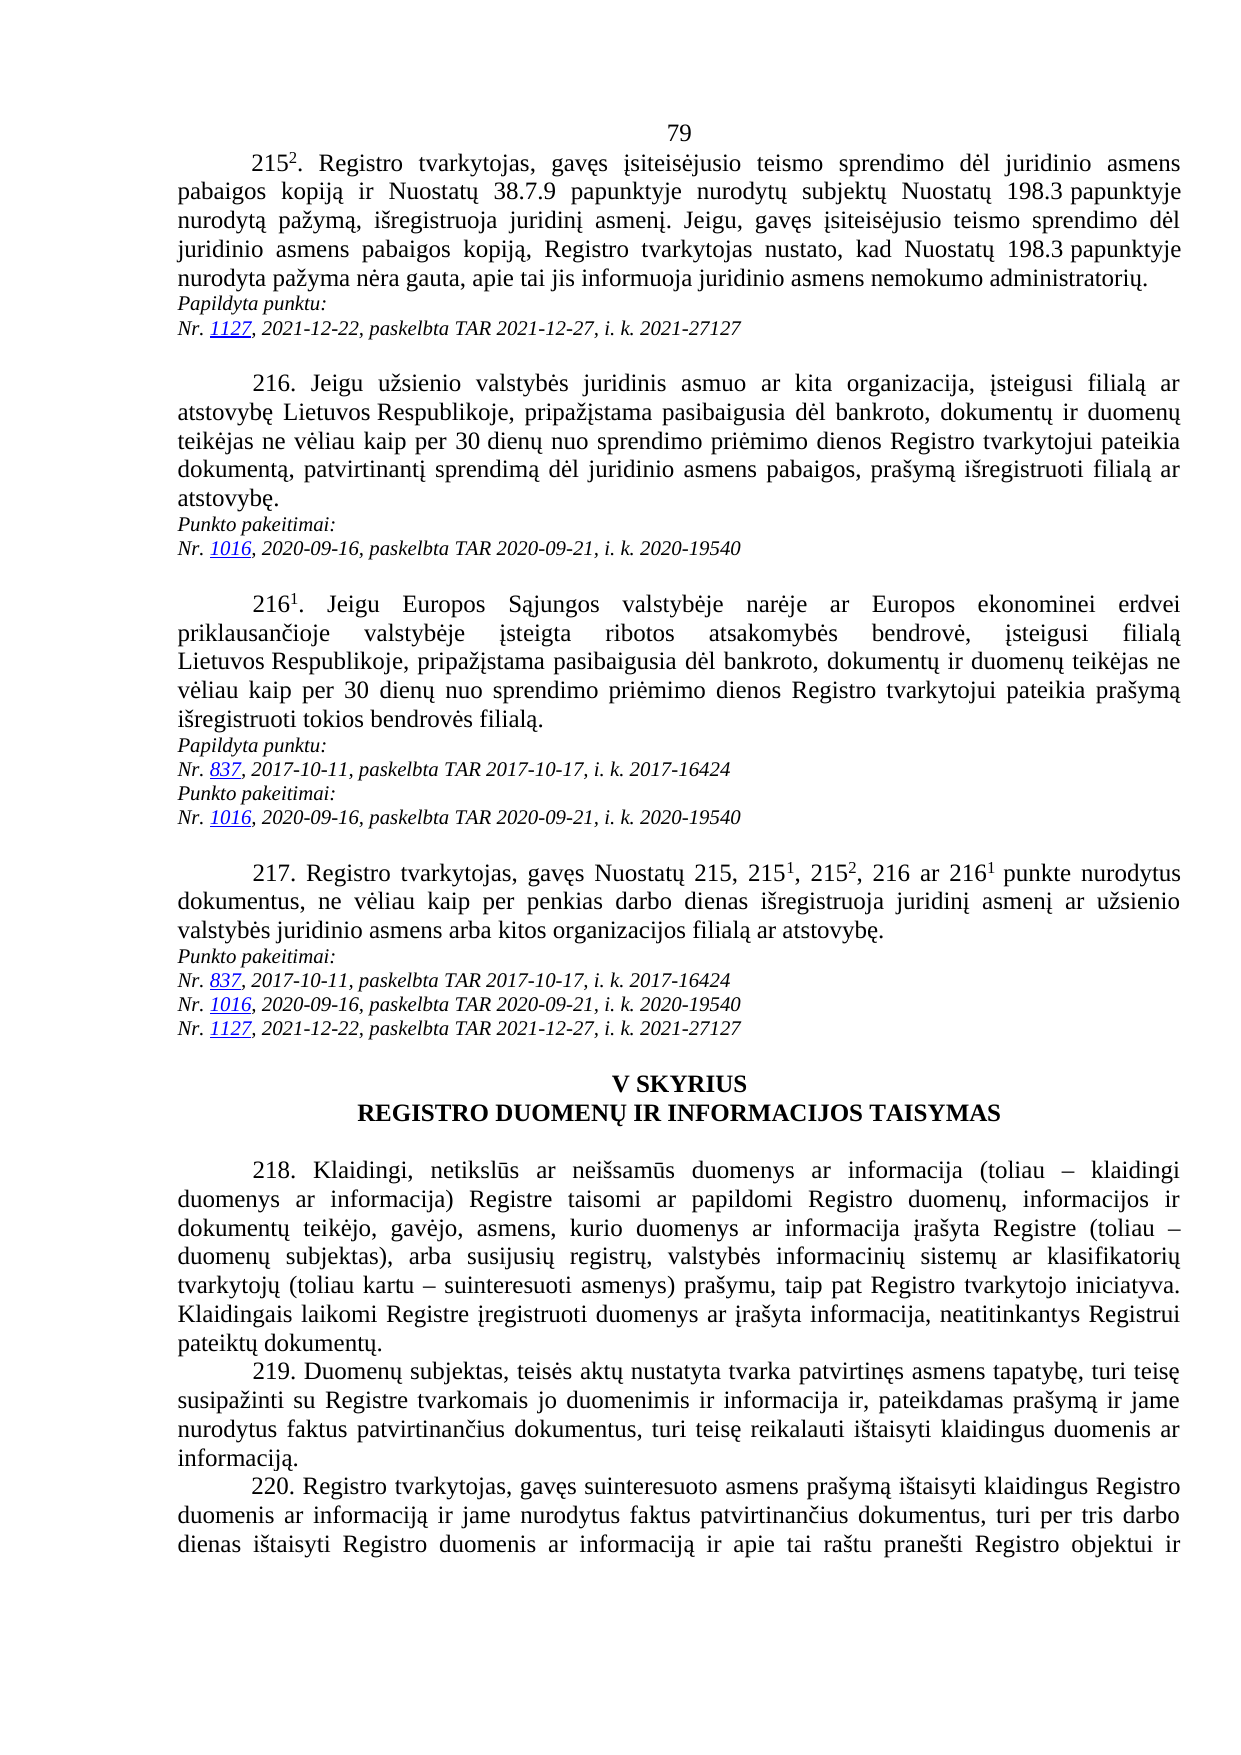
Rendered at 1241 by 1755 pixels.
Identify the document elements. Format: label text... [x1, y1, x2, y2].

text Nr. 837, 2017-10-11, paskelbta TAR 2017-10-17, i. k. 2017-16424 [177, 757, 1181, 781]
text Punkto pakeitimai: [177, 944, 1181, 968]
text 218. Klaidingi, netikslūs ar neišsamūs duomenys ar informacija (toliau – klaidingi duomenys ar informacija) Registre taisomi ar papildomi Registro duomenų, informacijos ir dokumentų teikėjo, gavėjo, asmens, kurio duomenys ar informacija įrašyta Registre (toliau – duomenų subjektas), arba susijusių registrų, valstybės informacinių sistemų ar klasifikatorių tvarkytojų (toliau kartu – suinteresuoti asmenys) prašymu, taip pat Registro tvarkytojo iniciatyva. Klaidingais laikomi Registre įregistruoti duomenys ar įrašyta informacija, neatitinkantys Registrui pateiktų dokumentų. [177, 1155, 1181, 1356]
text 2152. Registro tvarkytojas, gavęs įsiteisėjusio teismo sprendimo dėl juridinio asmens pabaigos kopiją ir Nuostatų 38.7.9 papunktyje nurodytų subjektų Nuostatų 198.3 papunktyje nurodytą pažymą, išregistruoja juridinį asmenį. Jeigu, gavęs įsiteisėjusio teismo sprendimo dėl juridinio asmens pabaigos kopiją, Registro tvarkytojas nustato, kad Nuostatų 198.3 papunktyje nurodyta pažyma nėra gauta, apie tai jis informuoja juridinio asmens nemokumo administratorių. [177, 148, 1181, 291]
text Nr. 837, 2017-10-11, paskelbta TAR 2017-10-17, i. k. 2017-16424 [177, 968, 1181, 992]
text 216. Jeigu užsienio valstybės juridinis asmuo ar kita organizacija, įsteigusi filialą ar atstovybę Lietuvos Respublikoje, pripažįstama pasibaigusia dėl bankroto, dokumentų ir duomenų teikėjas ne vėliau kaip per 30 dienų nuo sprendimo priėmimo dienos Registro tvarkytojui pateikia dokumentą, patvirtinantį sprendimą dėl juridinio asmens pabaigos, prašymą išregistruoti filialą ar atstovybę. [177, 368, 1181, 512]
text Nr. 1016, 2020-09-16, paskelbta TAR 2020-09-21, i. k. 2020-19540 [177, 805, 1181, 829]
text Nr. 1016, 2020-09-16, paskelbta TAR 2020-09-21, i. k. 2020-19540 [177, 536, 1181, 560]
text Punkto pakeitimai: [177, 512, 1181, 536]
text 217. Registro tvarkytojas, gavęs Nuostatų 215, 2151, 2152, 216 ar 2161 punkte nurodytus dokumentus, ne vėliau kaip per penkias darbo dienas išregistruoja juridinį asmenį ar užsienio valstybės juridinio asmens arba kitos organizacijos filialą ar atstovybę. [177, 858, 1181, 944]
text Nr. 1016, 2020-09-16, paskelbta TAR 2020-09-21, i. k. 2020-19540 [177, 992, 1181, 1016]
text Nr. 1127, 2021-12-22, paskelbta TAR 2021-12-27, i. k. 2021-27127 [177, 315, 1181, 339]
text Papildyta punktu: [177, 291, 1181, 315]
text REGISTRO DUOMENŲ IR INFORMACIJOS TAISYMAS [177, 1098, 1181, 1126]
text 2161. Jeigu Europos Sąjungos valstybėje narėje ar Europos ekonominei erdvei priklausančioje valstybėje įsteigta ribotos atsakomybės bendrovė, įsteigusi filialą Lietuvos Respublikoje, pripažįstama pasibaigusia dėl bankroto, dokumentų ir duomenų teikėjas ne vėliau kaip per 30 dienų nuo sprendimo priėmimo dienos Registro tvarkytojui pateikia prašymą išregistruoti tokios bendrovės filialą. [177, 589, 1181, 733]
text V SKYRIUS [177, 1069, 1181, 1098]
text Papildyta punktu: [177, 733, 1181, 757]
text Punkto pakeitimai: [177, 781, 1181, 805]
text Nr. 1127, 2021-12-22, paskelbta TAR 2021-12-27, i. k. 2021-27127 [177, 1016, 1181, 1040]
text 219. Duomenų subjektas, teisės aktų nustatyta tvarka patvirtinęs asmens tapatybę, turi teisę susipažinti su Registre tvarkomais jo duomenimis ir informacija ir, pateikdamas prašymą ir jame nurodytus faktus patvirtinančius dokumentus, turi teisę reikalauti ištaisyti klaidingus duomenis ar informaciją. [177, 1356, 1181, 1471]
text 220. Registro tvarkytojas, gavęs suinteresuoto asmens prašymą ištaisyti klaidingus Registro duomenis ar informaciją ir jame nurodytus faktus patvirtinančius dokumentus, turi per tris darbo dienas ištaisyti Registro duomenis ar informaciją ir apie tai raštu pranešti Registro objektui ir [177, 1471, 1181, 1558]
